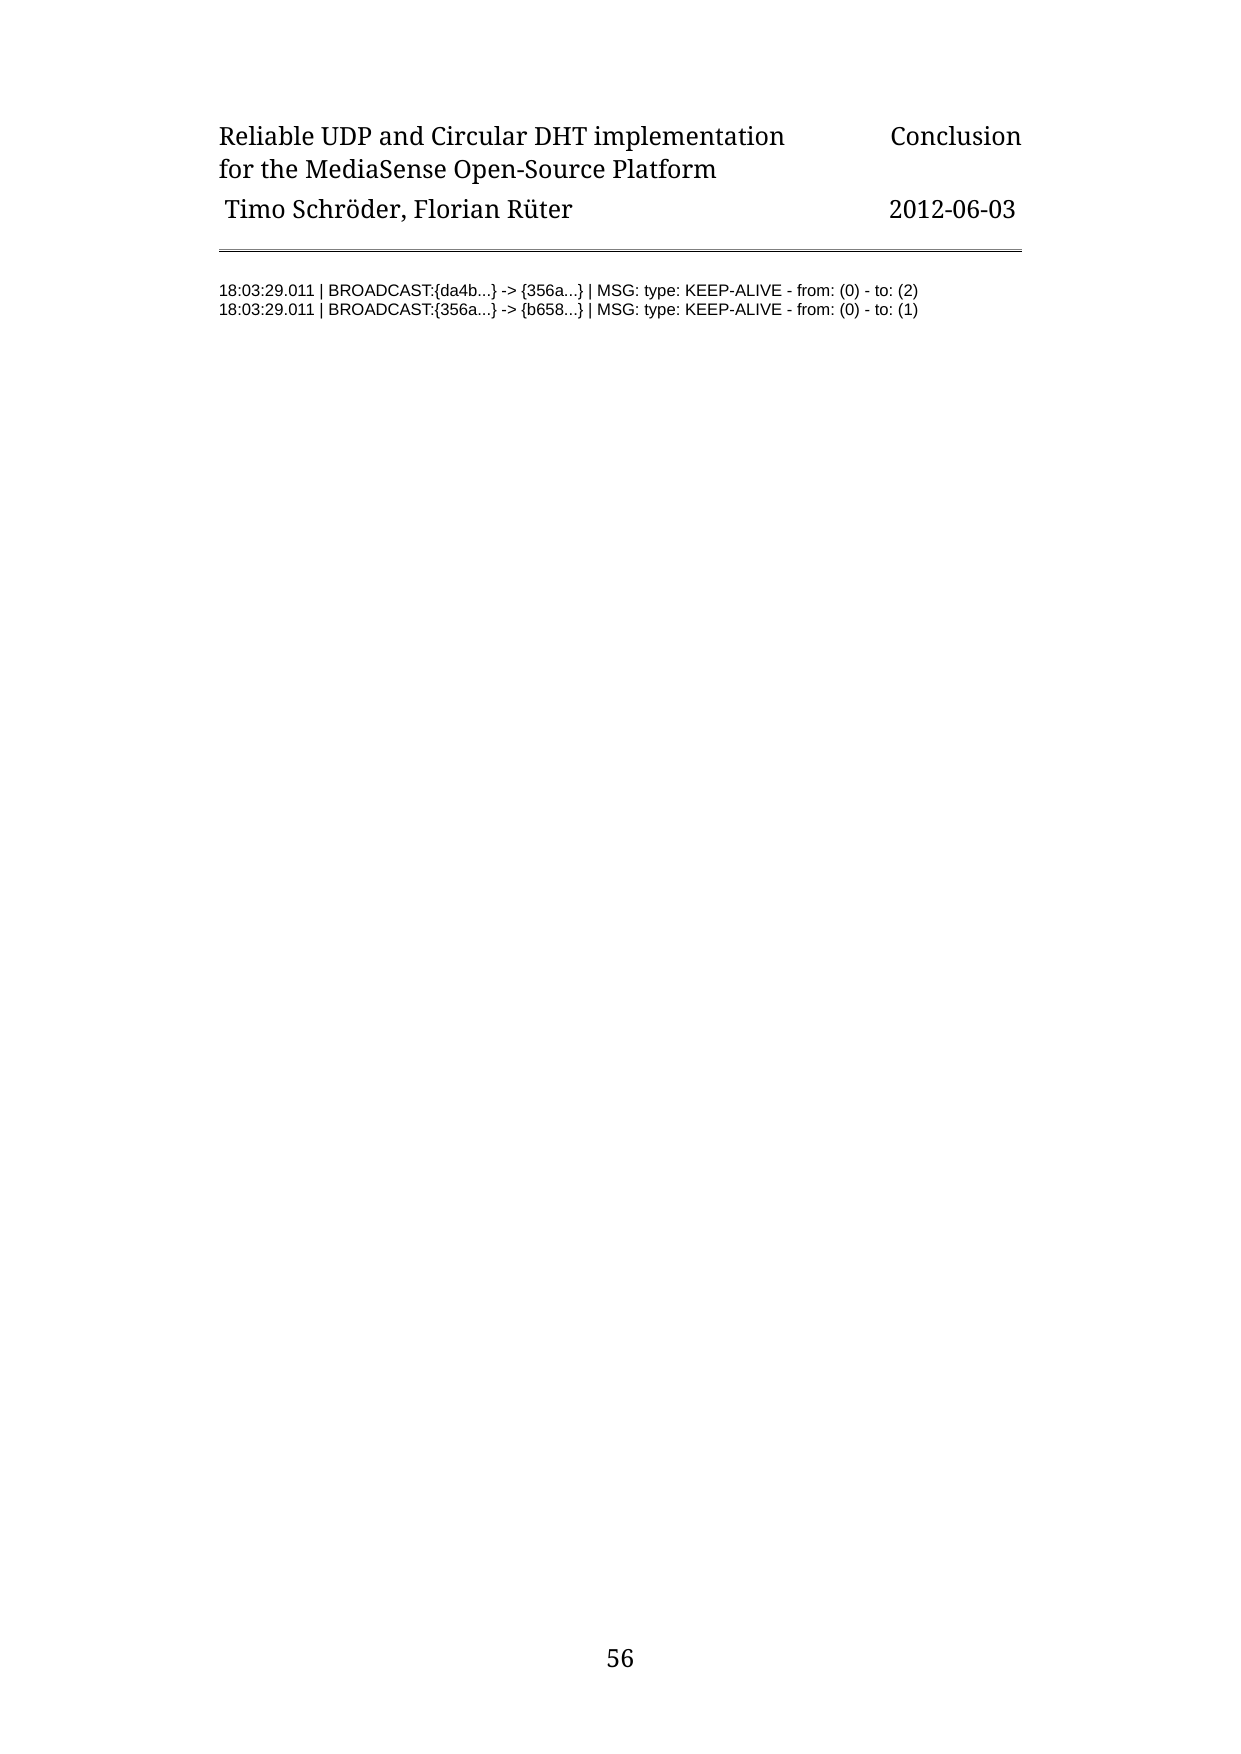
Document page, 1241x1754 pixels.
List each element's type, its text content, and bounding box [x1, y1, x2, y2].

text 18:03:29.011 | BROADCAST:{356a...} -> {b658...} | MSG: type: KEEP-ALIVE - from: (0) - to: (1) [218, 300, 1022, 319]
text 18:03:29.011 | BROADCAST:{da4b...} -> {356a...} | MSG: type: KEEP-ALIVE - from: (0) - to: (2) [218, 281, 1022, 300]
